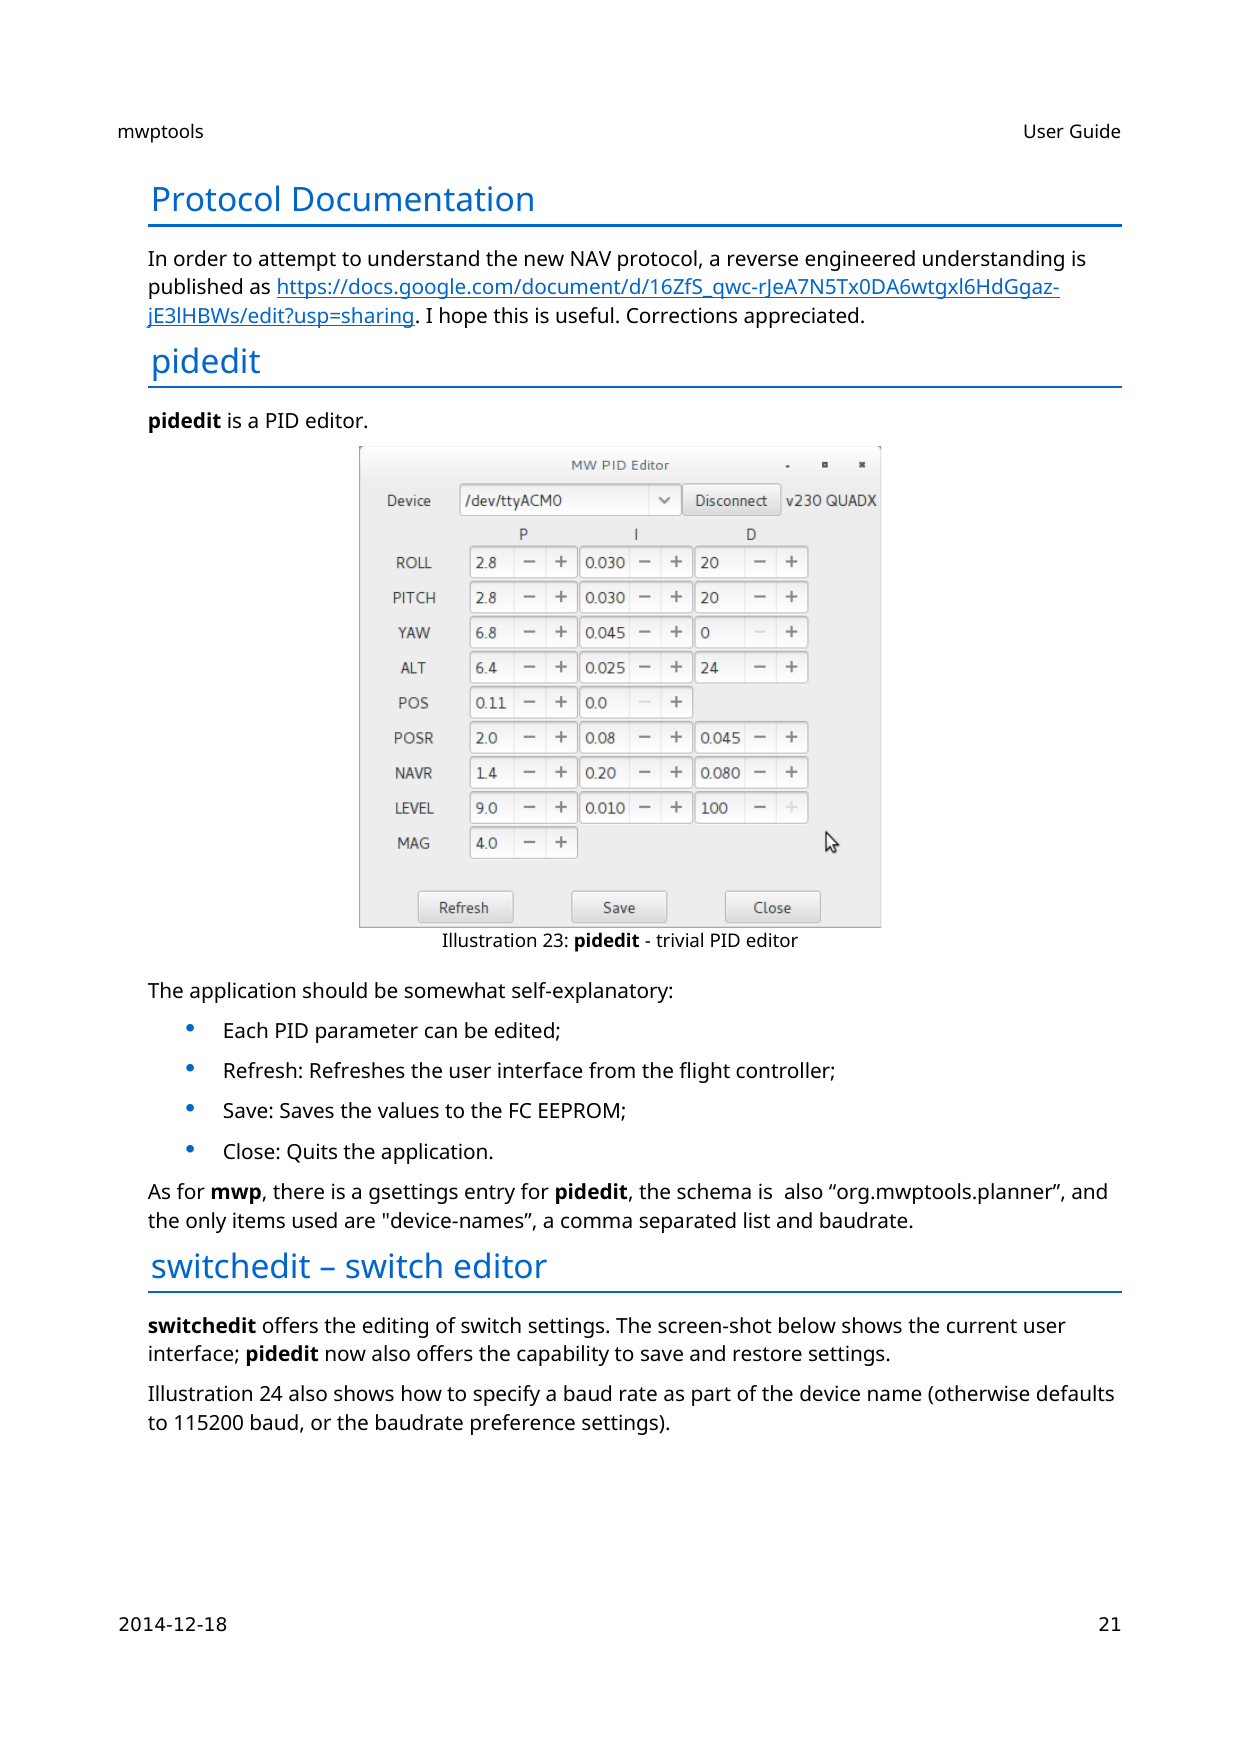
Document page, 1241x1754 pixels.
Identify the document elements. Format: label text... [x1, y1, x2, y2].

picture [359, 446, 882, 928]
list Refresh: Refreshes the user interface from the flight controller; [185, 1056, 1122, 1085]
text switchedit offers the editing of switch settings. The screen-shot below shows the current user interface; pidedit now also offers the capability to save and restore settings. [148, 1311, 1122, 1367]
text Illustration 24 also shows how to specify a baud rate as part of the device name (otherwise defaults to 115200 baud, or the baudrate preference settings). [148, 1379, 1122, 1436]
subtitle switchedit – switch editor [148, 1240, 1122, 1291]
text In order to attempt to understand the new NAV protocol, a reverse engineered understanding is published as https://docs.google.com/document/d/16ZfS_qwc-rJeA7N5Tx0DA6wtgxl6HdGgaz-jE3lHBWs/edit?usp=sharing. I hope this is useful. Corrections appreciated. [148, 244, 1122, 329]
text The application should be somewhat self-explanatory: [148, 976, 1122, 1004]
text Illustration 23: pidedit - trivial PID editor [359, 928, 881, 953]
text pidedit is a PID editor. [148, 406, 1122, 434]
subtitle Protocol Documentation [148, 173, 1122, 224]
list Save: Saves the values to the FC EEPROM; [185, 1097, 1122, 1125]
list Close: Quits the application. [185, 1137, 1122, 1166]
subtitle pidedit [148, 335, 1122, 386]
list Each PID parameter can be edited; [185, 1016, 1122, 1044]
text As for mwp, there is a gsettings entry for pidedit, the schema is also “org.mwptools.planner”, and the only items used are "device-names”, a comma separated list and baudrate. [148, 1177, 1122, 1234]
